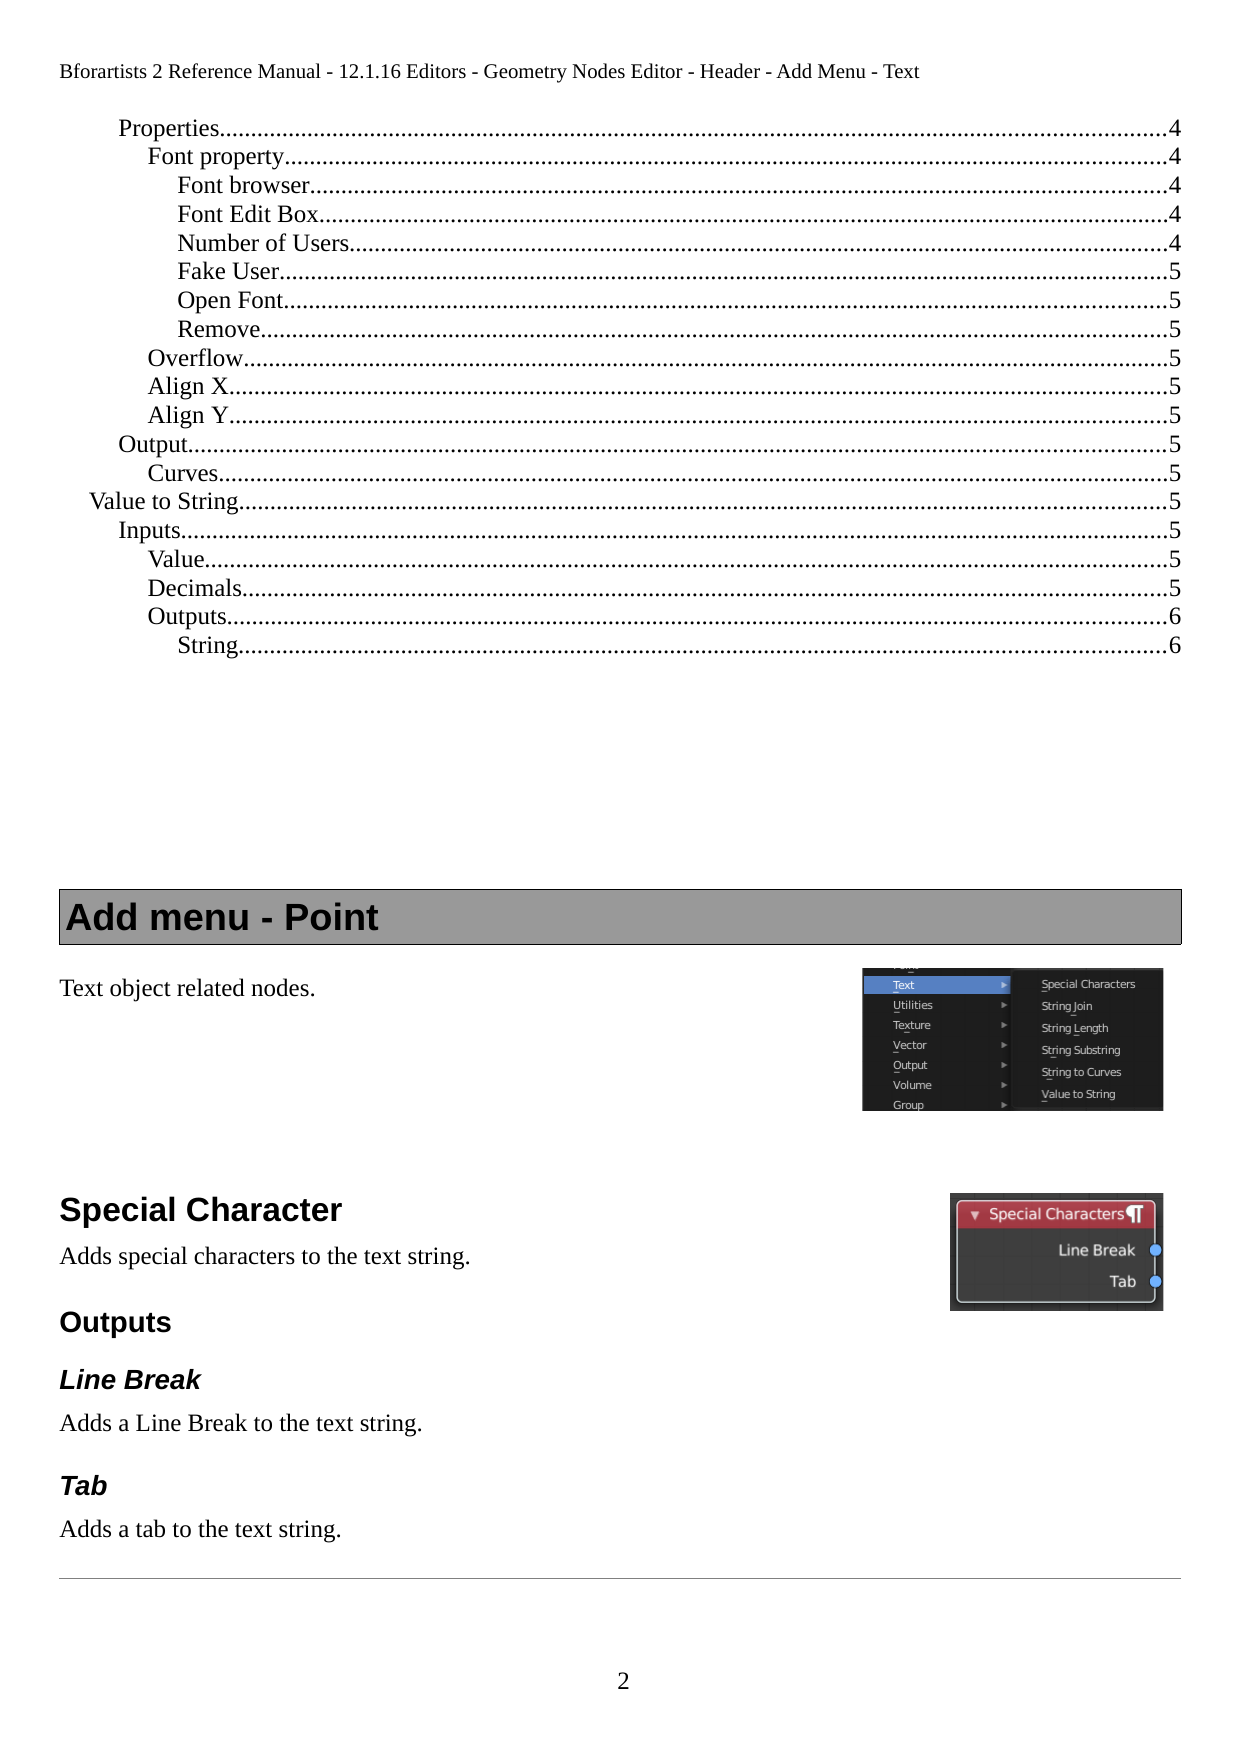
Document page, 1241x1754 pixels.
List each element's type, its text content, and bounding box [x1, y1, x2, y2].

text Font browser 4 [177, 170, 1181, 199]
text Align Y 5 [147, 400, 1181, 429]
text Open Font 5 [177, 285, 1181, 314]
picture [950, 1193, 1164, 1311]
text Value to String 5 [88, 486, 1181, 515]
text Adds a tab to the text string. [59, 1514, 1181, 1543]
text Inputs 5 [118, 515, 1181, 544]
text Decimals 5 [147, 573, 1181, 601]
subtitle Outputs [59, 1305, 1181, 1338]
text Adds special characters to the text string. [59, 1241, 950, 1270]
text String 6 [177, 630, 1181, 659]
text Value 5 [147, 544, 1181, 573]
text Output 5 [118, 429, 1181, 458]
text Align X 5 [147, 371, 1181, 400]
text Overflow 5 [147, 343, 1181, 371]
text Number of Users 4 [177, 228, 1181, 256]
subtitle Special Character [59, 1190, 1181, 1229]
text Fake User 5 [177, 256, 1181, 285]
subtitle Line Break [59, 1363, 1181, 1395]
picture [862, 968, 1164, 1111]
text Properties 4 [118, 113, 1181, 141]
text Adds a Line Break to the text string. [59, 1408, 1181, 1437]
table_header Add menu - Point [60, 890, 1181, 944]
text Outputs 6 [147, 601, 1181, 630]
subtitle Tab [59, 1469, 1181, 1501]
text Text object related nodes. [59, 973, 862, 1002]
text Remove 5 [177, 314, 1181, 343]
text Font Edit Box 4 [177, 199, 1181, 228]
text Curves 5 [147, 458, 1181, 486]
text Font property 4 [147, 141, 1181, 170]
